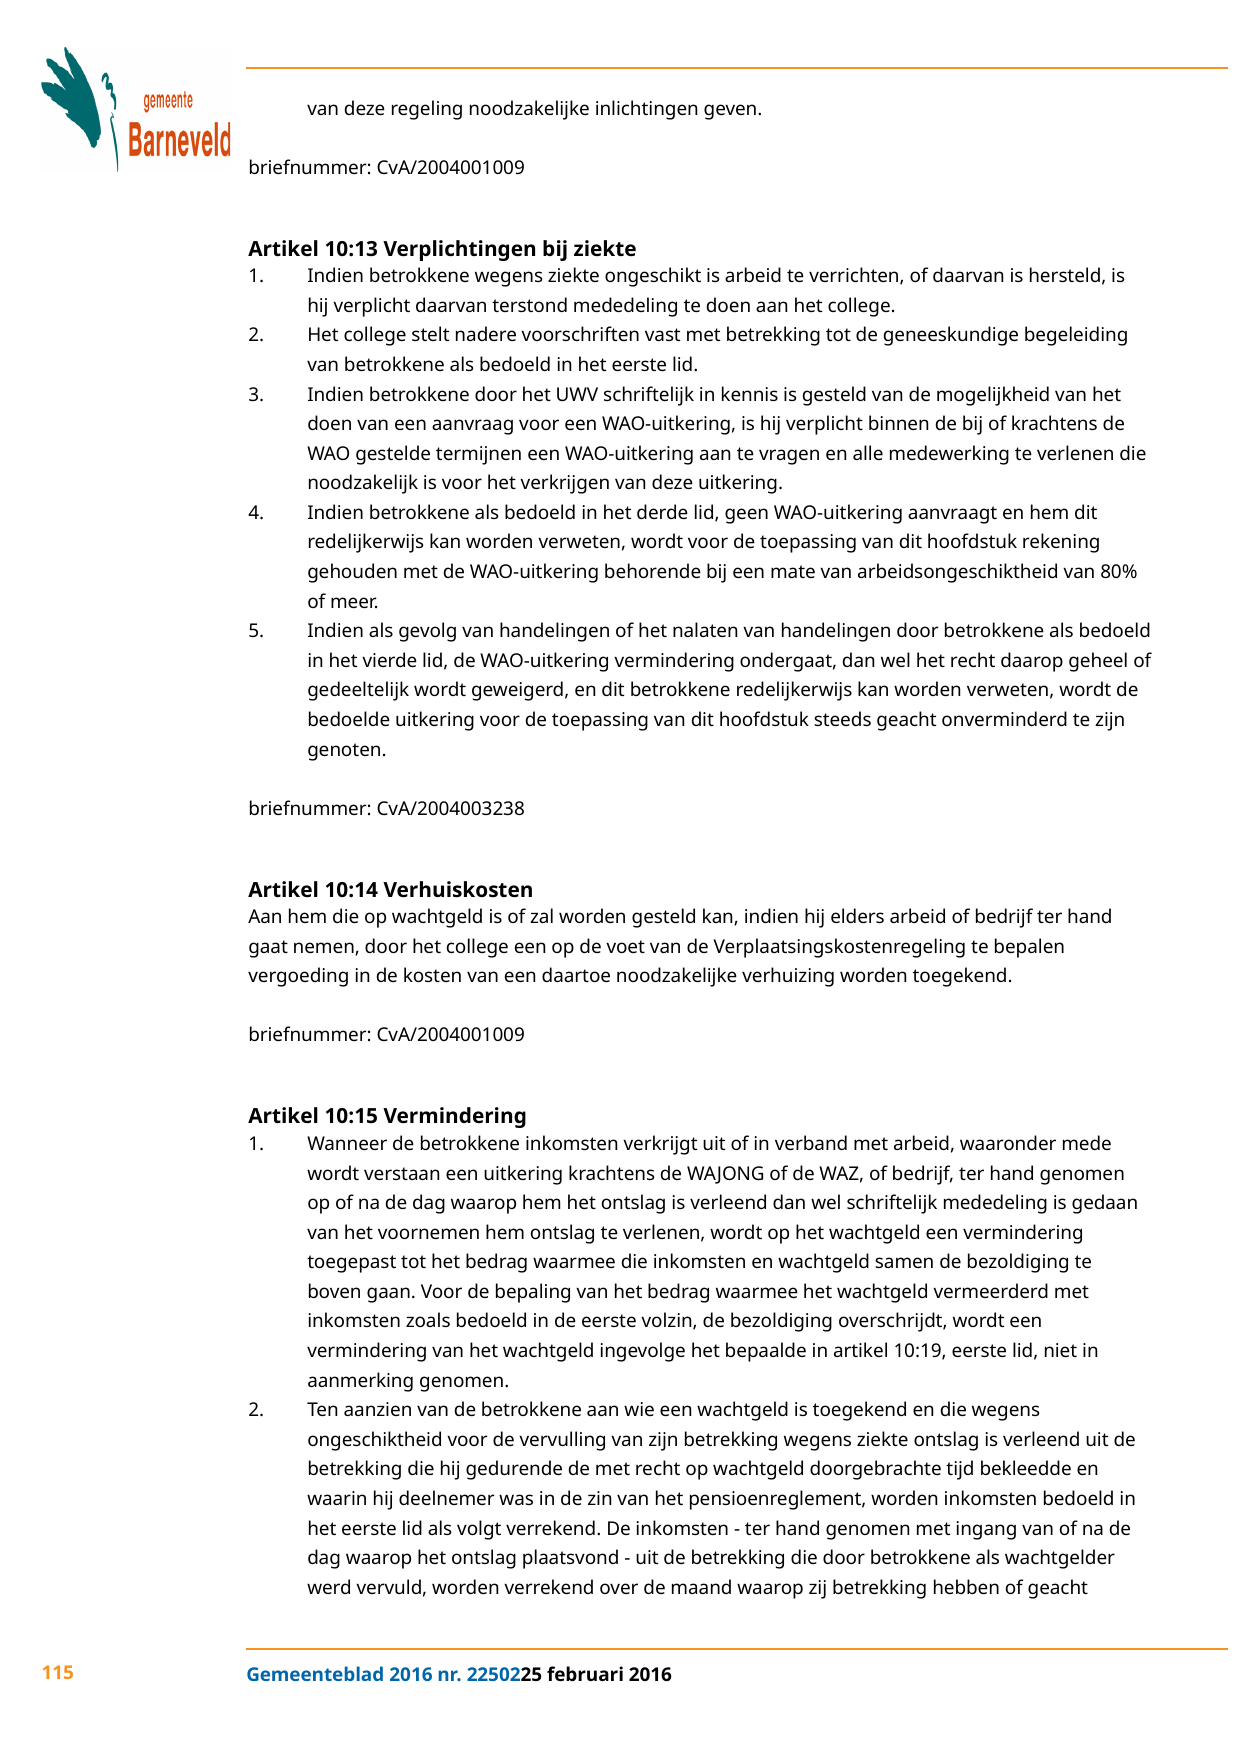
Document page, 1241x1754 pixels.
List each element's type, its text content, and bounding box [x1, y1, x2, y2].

text briefnummer: CvA/2004001009 [248, 1022, 1152, 1047]
picture [41, 47, 231, 172]
list Het college stelt nadere voorschriften vast met betrekking tot de geneeskundige begeleiding van betrokkene als bedoeld in het eerste lid. [248, 322, 1152, 377]
text Artikel 10:14 Verhuiskosten [248, 875, 1152, 903]
list Indien betrokkene wegens ziekte ongeschikt is arbeid te verrichten, of daarvan is hersteld, is hij verplicht daarvan terstond mededeling te doen aan het college. [248, 262, 1152, 318]
list Indien betrokkene als bedoeld in het derde lid, geen WAO-uitkering aanvraagt en hem dit redelijkerwijs kan worden verweten, wordt voor de toepassing van dit hoofdstuk rekening gehouden met de WAO-uitkering behorende bij een mate van arbeidsongeschiktheid van 80% of meer. [248, 499, 1152, 613]
text briefnummer: CvA/2004001009 [248, 154, 1152, 180]
list Indien als gevolg van handelingen of het nalaten van handelingen door betrokkene als bedoeld in het vierde lid, de WAO-uitkering vermindering ondergaat, dan wel het recht daarop geheel of gedeeltelijk wordt geweigerd, en dit betrokkene redelijkerwijs kan worden verweten, wordt de bedoelde uitkering voor de toepassing van dit hoofdstuk steeds geacht onverminderd te zijn genoten. [248, 617, 1152, 761]
text briefnummer: CvA/2004003238 [248, 795, 1152, 821]
list Ten aanzien van de betrokkene aan wie een wachtgeld is toegekend en die wegens ongeschiktheid voor de vervulling van zijn betrekking wegens ziekte ontslag is verleend uit de betrekking die hij gedurende de met recht op wachtgeld doorgebrachte tijd bekleedde en waarin hij deelnemer was in de zin van het pensioenreglement, worden inkomsten bedoeld in het eerste lid als volgt verrekend. De inkomsten - ter hand genomen met ingang van of na de dag waarop het ontslag plaatsvond - uit de betrekking die door betrokkene als wachtgelder werd vervuld, worden verrekend over de maand waarop zij betrekking hebben of geacht [248, 1396, 1152, 1599]
text Aan hem die op wachtgeld is of zal worden gesteld kan, indien hij elders arbeid of bedrijf ter hand gaat nemen, door het college een op de voet van de Verplaatsingskostenregeling te bepalen vergoeding in de kosten van een daartoe noodzakelijke verhuizing worden toegekend. [248, 903, 1152, 988]
text Artikel 10:15 Vermindering [248, 1102, 1152, 1130]
text Artikel 10:13 Verplichtingen bij ziekte [248, 234, 1152, 262]
list Wanneer de betrokkene inkomsten verkrijgt uit of in verband met arbeid, waaronder mede wordt verstaan een uitkering krachtens de WAJONG of de WAZ, of bedrijf, ter hand genomen op of na de dag waarop hem het ontslag is verleend dan wel schriftelijk mededeling is gedaan van het voornemen hem ontslag te verlenen, wordt op het wachtgeld een vermindering toegepast tot het bedrag waarmee die inkomsten en wachtgeld samen de bezoldiging te boven gaan. Voor de bepaling van het bedrag waarmee het wachtgeld vermeerderd met inkomsten zoals bedoeld in de eerste volzin, de bezoldiging overschrijdt, wordt een vermindering van het wachtgeld ingevolge het bepaalde in artikel 10:19, eerste lid, niet in aanmerking genomen. [248, 1130, 1152, 1392]
list Indien betrokkene door het UWV schriftelijk in kennis is gesteld van de mogelijkheid van het doen van een aanvraag voor een WAO-uitkering, is hij verplicht binnen de bij of krachtens de WAO gestelde termijnen een WAO-uitkering aan te vragen en alle medewerking te verlenen die noodzakelijk is voor het verkrijgen van deze uitkering. [248, 381, 1152, 495]
list van deze regeling noodzakelijke inlichtingen geven. [248, 95, 1152, 121]
